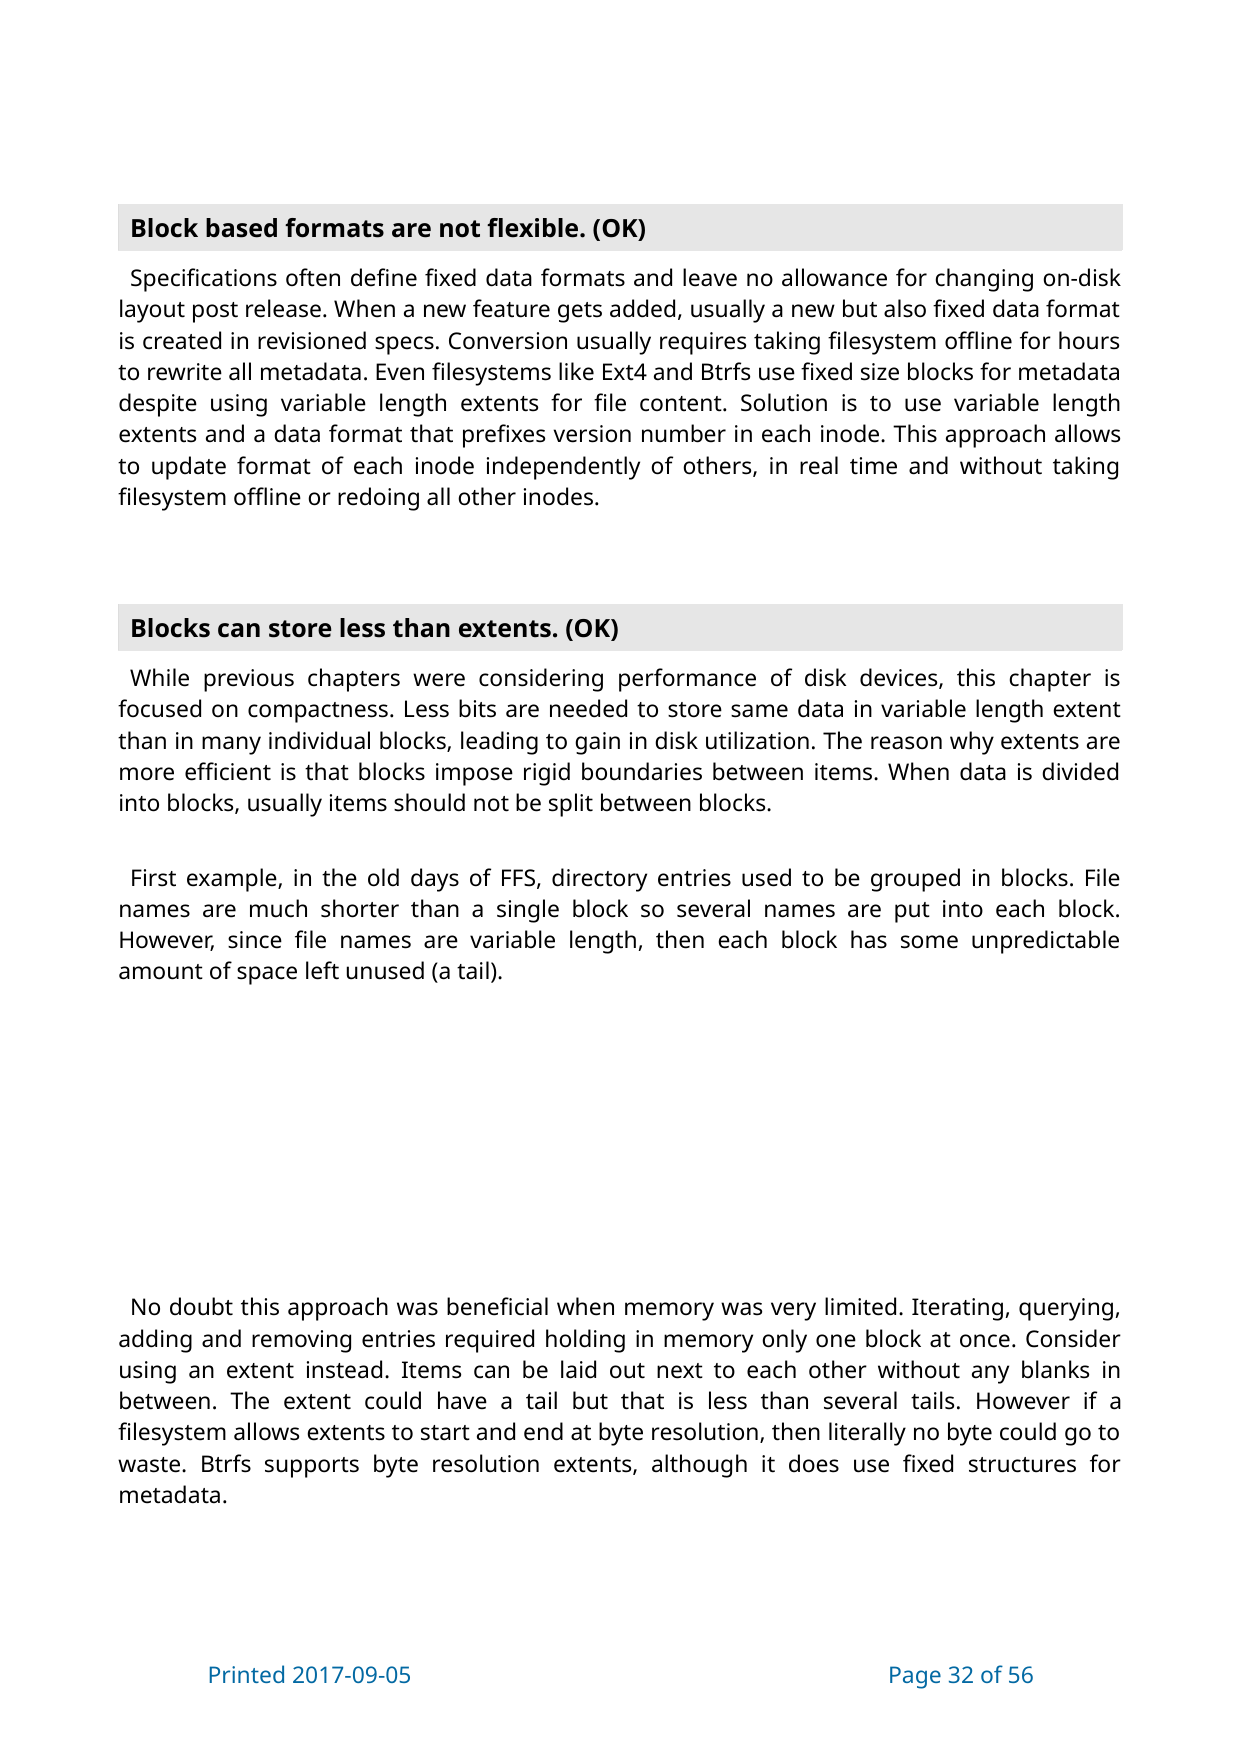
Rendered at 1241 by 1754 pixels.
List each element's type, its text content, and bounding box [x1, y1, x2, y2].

text No doubt this approach was beneficial when memory was very limited. Iterating, querying, adding and removing entries required holding in memory only one block at once. Consider using an extent instead. Items can be laid out next to each other without any blanks in between. The extent could have a tail but that is less than several tails. However if a filesystem allows extents to start and end at byte resolution, then literally no byte could go to waste. Btrfs supports byte resolution extents, although it does use fixed structures for metadata. [118, 1291, 1122, 1510]
text Specifications often define fixed data formats and leave no allowance for changing on-disk layout post release. When a new feature gets added, usually a new but also fixed data format is created in revisioned specs. Conversion usually requires taking filesystem offline for hours to rewrite all metadata. Even filesystems like Ext4 and Btrfs use fixed size blocks for metadata despite using variable length extents for file content. Solution is to use variable length extents and a data format that prefixes version number in each inode. This approach allows to update format of each inode independently of others, in real time and without taking filesystem offline or redoing all other inodes. [118, 262, 1122, 512]
text While previous chapters were considering performance of disk devices, this chapter is focused on compactness. Less bits are needed to store same data in variable length extent than in many individual blocks, leading to gain in disk utilization. The reason why extents are more efficient is that blocks impose rigid boundaries between items. When data is divided into blocks, usually items should not be split between blocks. [118, 662, 1122, 818]
text First example, in the old days of FFS, directory entries used to be grouped in blocks. File names are much shorter than a single block so several names are put into each block. However, since file names are variable length, then each block has some unpredictable amount of space left unused (a tail). [118, 862, 1122, 987]
subtitle Block based formats are not flexible. (OK) [119, 205, 1122, 250]
subtitle Blocks can store less than extents. (OK) [119, 605, 1122, 650]
